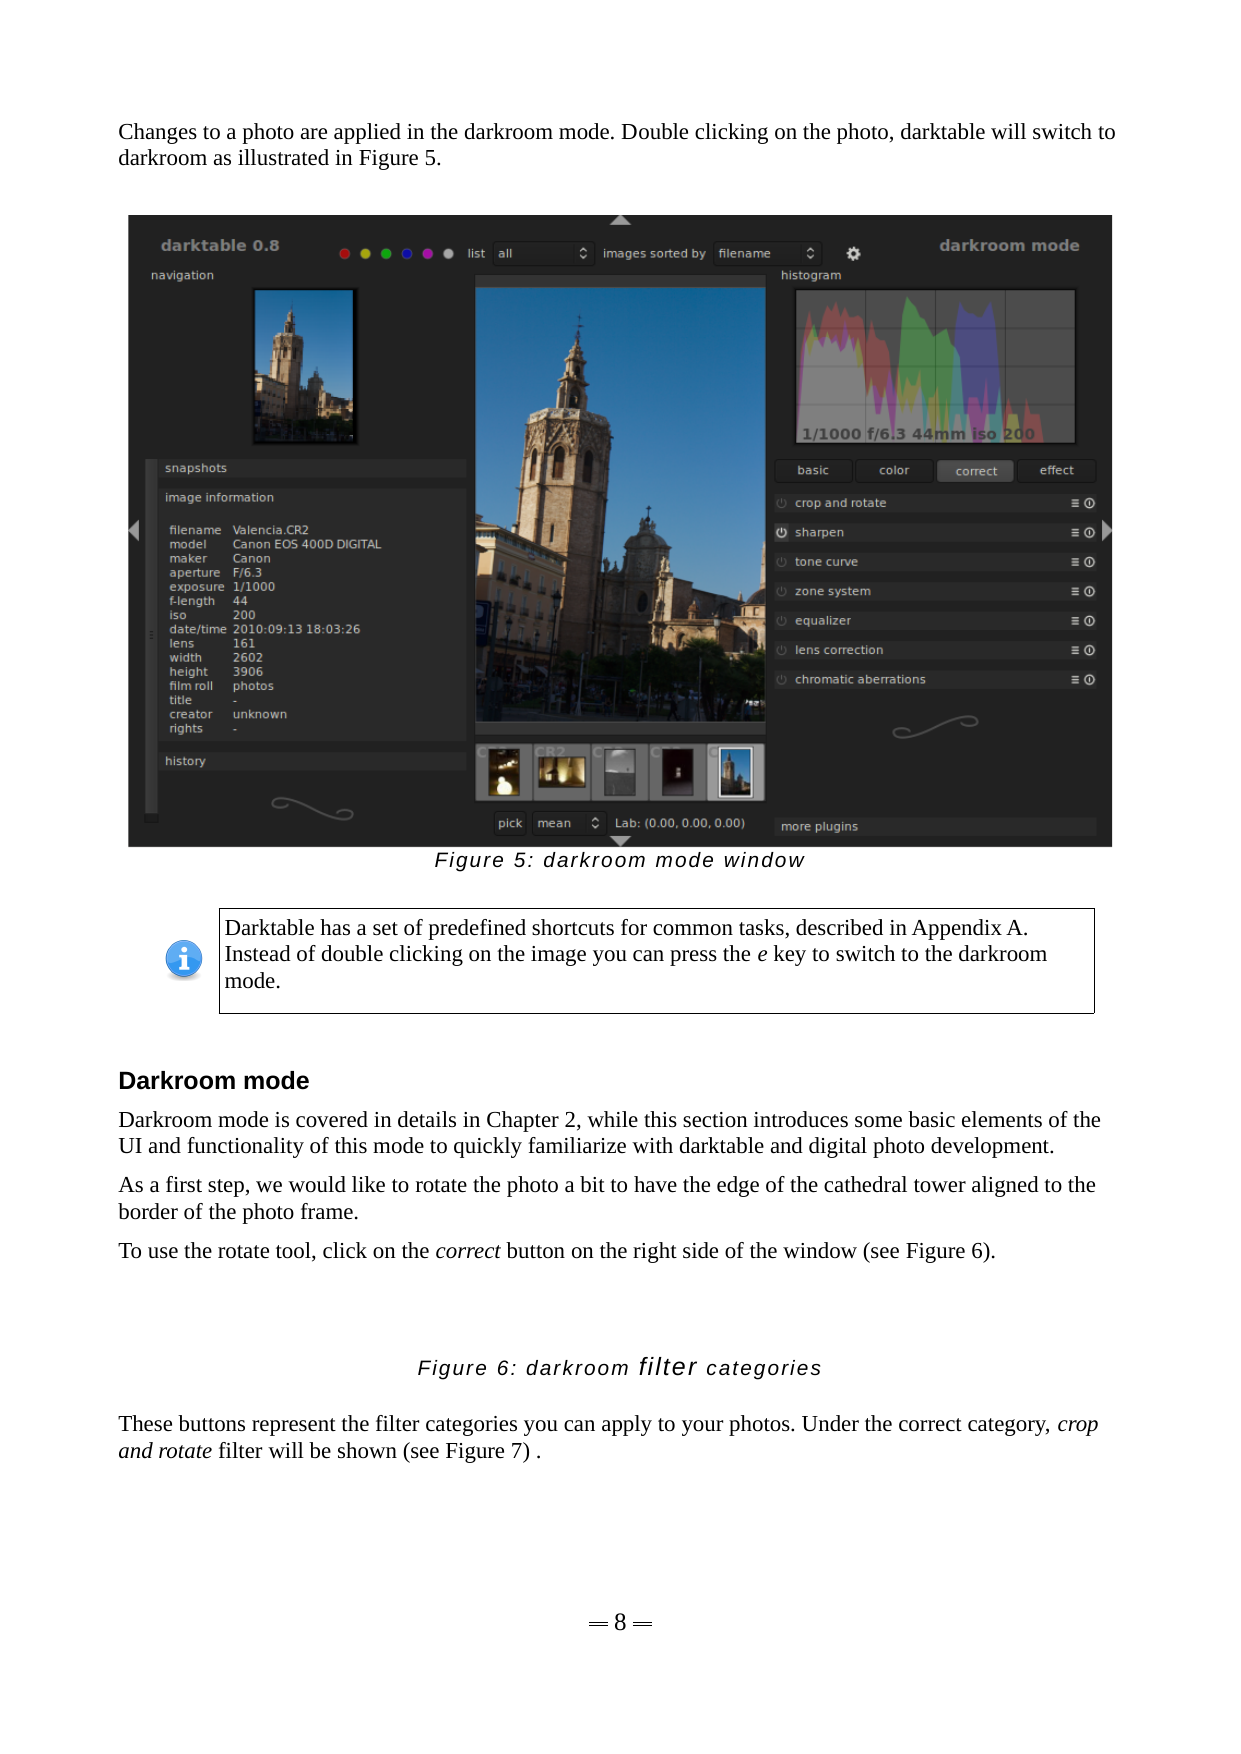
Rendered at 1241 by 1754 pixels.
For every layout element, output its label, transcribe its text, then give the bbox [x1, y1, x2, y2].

text Figure 5: darkroom mode window [118, 207, 1122, 872]
picture [163, 940, 204, 981]
text As a first step, we would like to rotate the photo a bit to have the edge of the cathedral tower aligned to the border of the photo frame. [118, 1171, 1122, 1224]
table_header Darktable has a set of predefined shortcuts for common tasks, described in Appendix A. Instead of double clicking on the image you can press the e key to switch to the darkroom mode. [220, 909, 1094, 1012]
text Changes to a photo are applied in the darkroom mode. Double clicking on the photo, darktable will switch to darkroom as illustrated in Figure 5. [118, 118, 1122, 171]
text To use the rotate tool, click on the correct button on the right side of the window (see Figure 6). [118, 1237, 1122, 1263]
subtitle Darkroom mode [118, 1066, 1122, 1094]
text Darkroom mode is covered in details in Chapter 2, while this section introduces some basic elements of the UI and functionality of this mode to quickly familiarize with darktable and digital photo development. [118, 1106, 1122, 1159]
table_header [149, 908, 219, 1012]
text [118, 872, 1122, 879]
text [118, 195, 1122, 207]
text Figure 6: darkroom filter categories [341, 1287, 899, 1381]
text These buttons represent the filter categories you can apply to your photos. Under the correct category, crop and rotate filter will be shown (see Figure 7) . [118, 1276, 1122, 1463]
picture [128, 215, 1113, 848]
